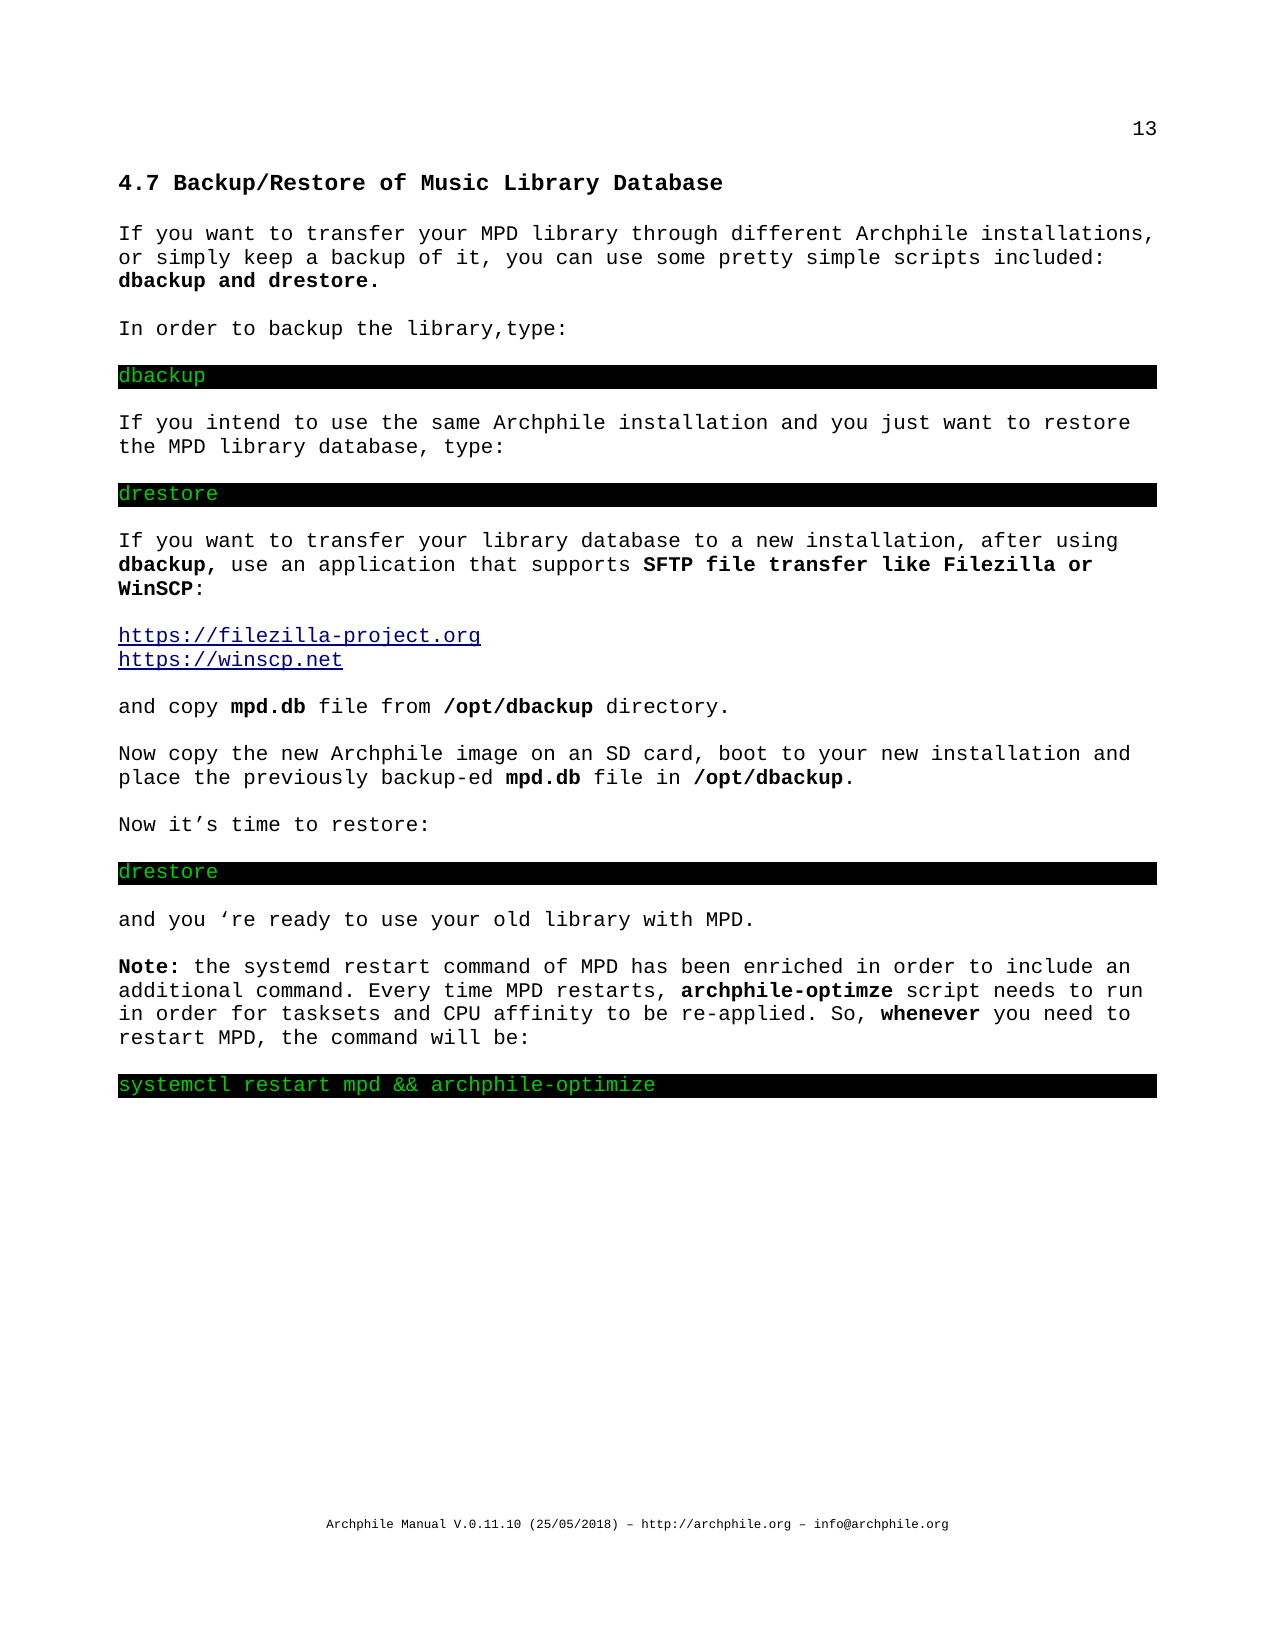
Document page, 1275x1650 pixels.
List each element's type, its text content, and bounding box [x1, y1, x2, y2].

text 4.7 Backup/Restore of Music Library Database [118, 171, 1157, 197]
text https://winscp.net [118, 649, 1157, 672]
text Now copy the new Archphile image on an SD card, boot to your new installation and place the previously backup-ed mpd.db file in /opt/dbackup. [118, 743, 1157, 791]
text drestore [118, 862, 1157, 885]
text If you want to transfer your library database to a new installation, after using dbackup, use an application that supports SFTP file transfer like Filezilla or WinSCP: [118, 531, 1157, 601]
text systemctl restart mpd && archphile-optimize [118, 1074, 1157, 1098]
text and you ‘re ready to use your old library with MPD. [118, 909, 1157, 932]
text dbackup [118, 365, 1157, 389]
text In order to backup the library,type: [118, 318, 1157, 341]
text If you want to transfer your MPD library through different Archphile installations, or simply keep a backup of it, you can use some pretty simple scripts included: dbackup and drestore. [118, 223, 1157, 294]
text Note: the systemd restart command of MPD has been enriched in order to include an additional command. Every time MPD restarts, archphile-optimze script needs to run in order for tasksets and CPU affinity to be re-applied. So, whenever you need to restart MPD, the command will be: [118, 956, 1157, 1051]
text Now it’s time to restore: [118, 814, 1157, 838]
text https://filezilla-project.org [118, 625, 1157, 649]
text drestore [118, 483, 1157, 507]
text If you intend to use the same Archphile installation and you just want to restore the MPD library database, type: [118, 412, 1157, 459]
text and copy mpd.db file from /opt/dbackup directory. [118, 696, 1157, 720]
